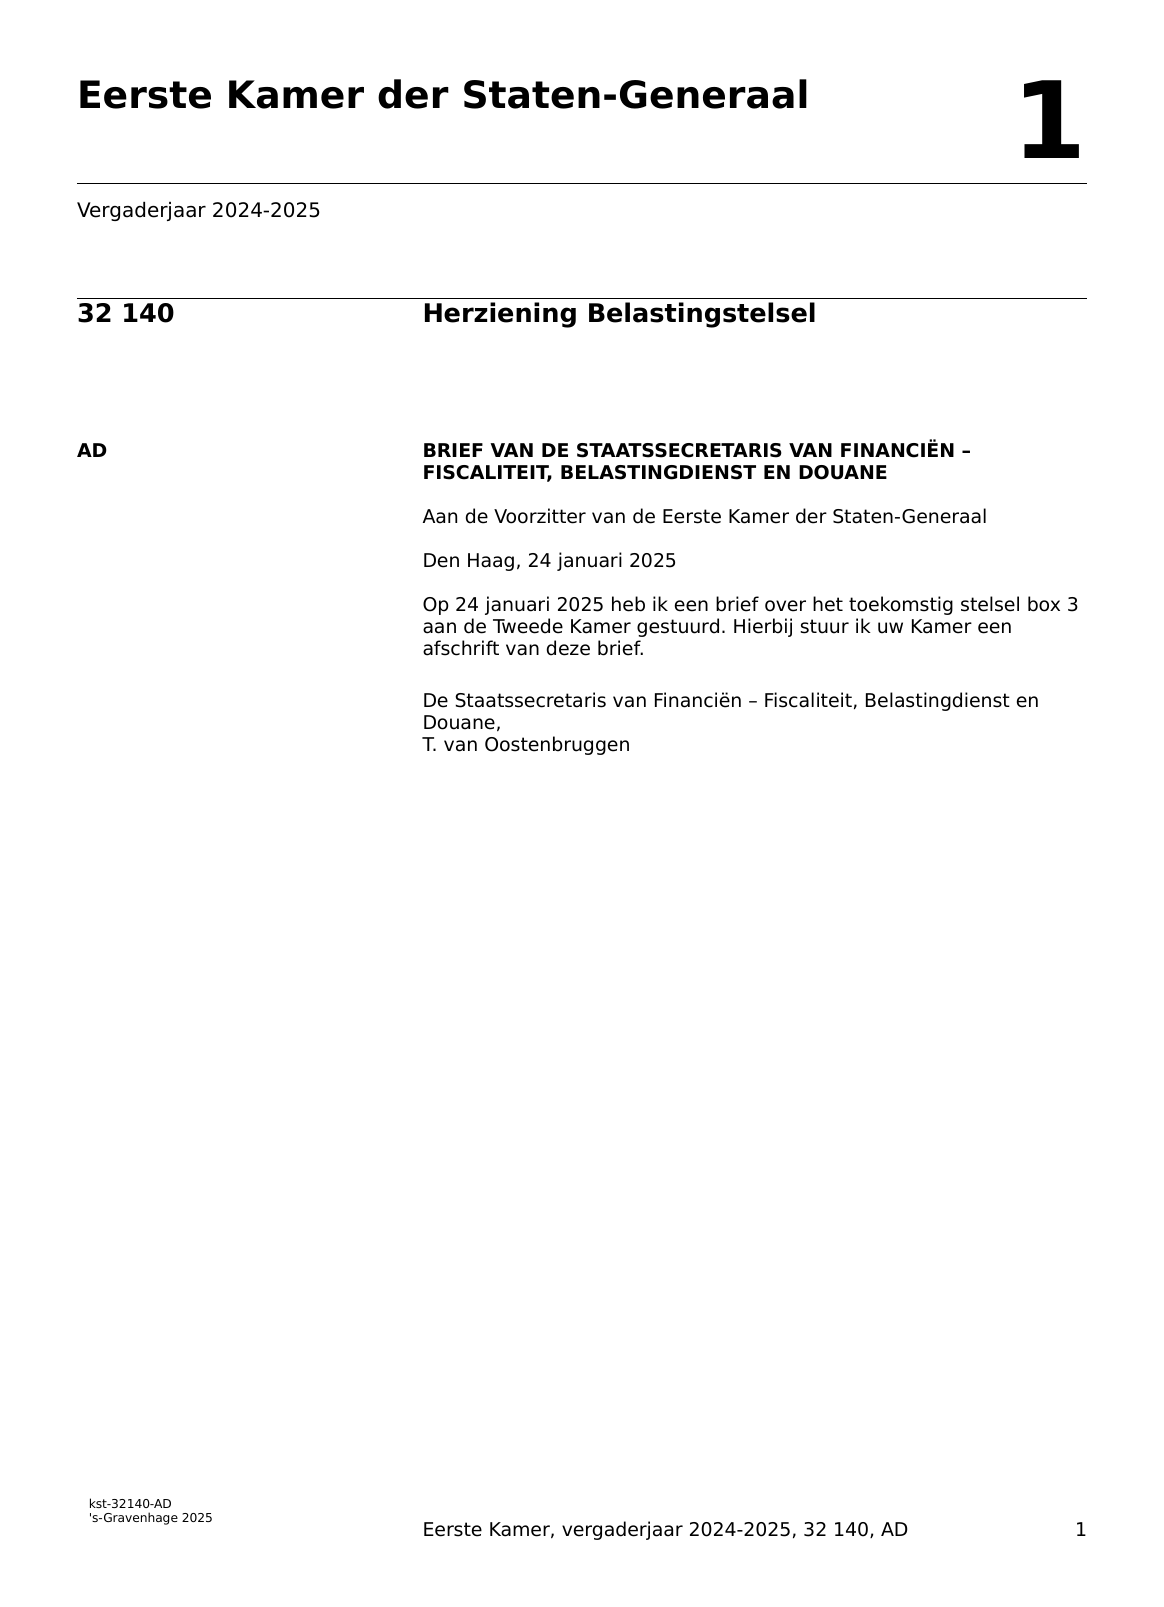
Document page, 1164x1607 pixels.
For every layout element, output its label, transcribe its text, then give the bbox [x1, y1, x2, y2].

text Op 24 januari 2025 heb ik een brief over het toekomstig stelsel box 3 aan de Tweede Kamer gestuurd. Hierbij stuur ik uw Kamer een afschrift van deze brief. [422, 594, 1087, 660]
text 's-Gravenhage 2025 [88, 1511, 323, 1525]
text kst-32140-AD [88, 1497, 323, 1511]
table_cell Vergaderjaar 2024-2025 [77, 184, 1087, 298]
subtitle 32 140 Herziening Belastingstelsel [77, 299, 1087, 329]
text Aan de Voorzitter van de Eerste Kamer der Staten-Generaal [422, 506, 1087, 528]
text Den Haag, 24 januari 2025 [422, 550, 1087, 572]
table_header 1 [886, 59, 1087, 183]
table_header Eerste Kamer der Staten-Generaal [77, 59, 886, 183]
text De Staatssecretaris van Financiën – Fiscaliteit, Belastingdienst en Douane, T. van Oostenbruggen [422, 690, 1087, 756]
subtitle AD BRIEF VAN DE STAATSSECRETARIS VAN FINANCIËN – FISCALITEIT, BELASTINGDIENST EN DOUANE [77, 440, 1087, 484]
